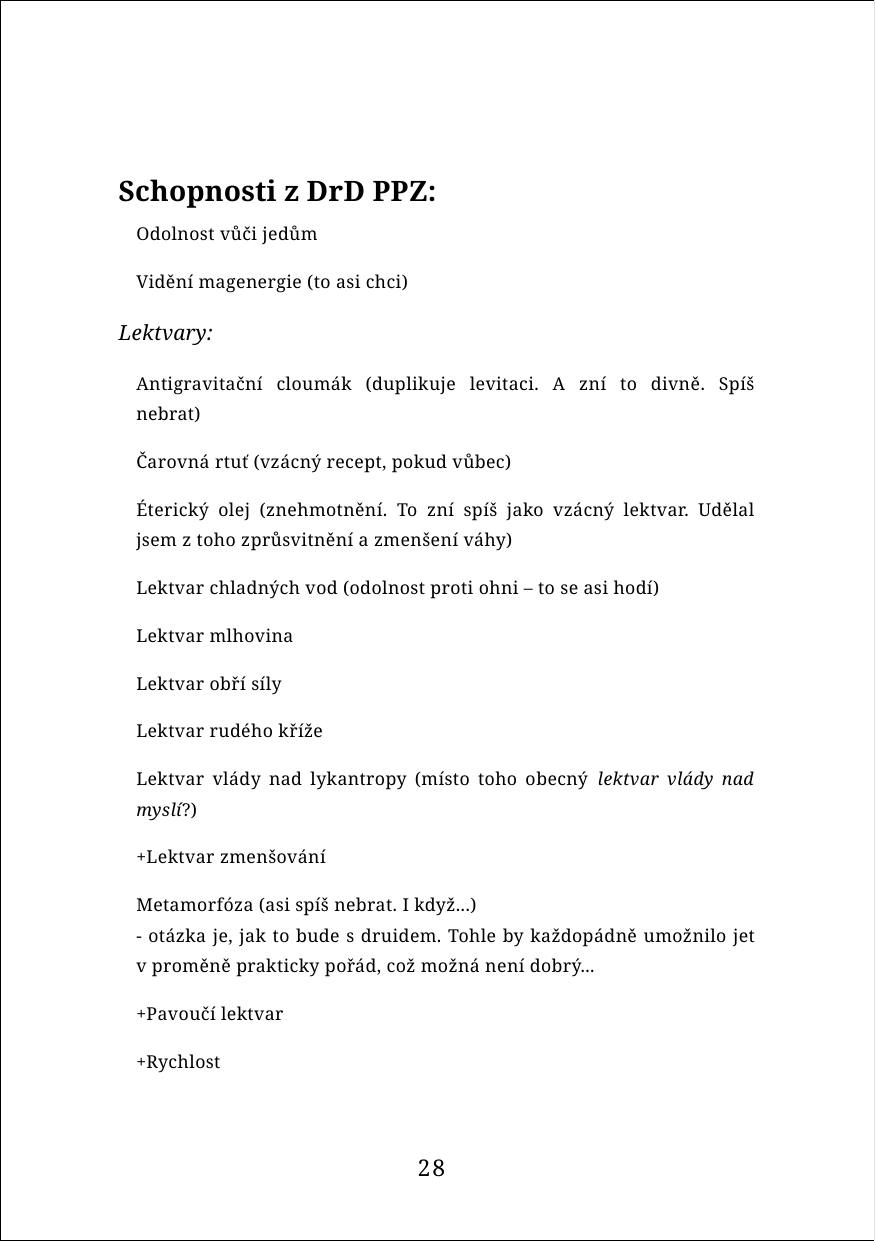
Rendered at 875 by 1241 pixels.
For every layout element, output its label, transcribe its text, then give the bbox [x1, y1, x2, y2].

text Lektvar obří síly [136, 671, 756, 695]
text Vidění magenergie (to asi chci) [136, 270, 756, 294]
subtitle Schopnosti z DrD PPZ: [118, 172, 756, 210]
text Metamorfóza (asi spíš nebrat. I když...) - otázka je, jak to bude s druidem. Tohle by každopádně umožnilo jet v proměně prakticky pořád, což možná není dobrý... [136, 893, 756, 977]
text Lektvary: [118, 318, 756, 346]
text Lektvar chladných vod (odolnost proti ohni – to se asi hodí) [136, 575, 756, 599]
text Lektvar mlhovina [136, 623, 756, 647]
text Antigravitační cloumák (duplikuje levitaci. A zní to divně. Spíš nebrat) [136, 371, 756, 425]
text Odolnost vůči jedům [136, 222, 756, 246]
text +Lektvar zmenšování [136, 845, 756, 869]
text Lektvar vlády nad lykantropy (místo toho obecný lektvar vlády nad myslí?) [136, 767, 756, 821]
text +Pavoučí lektvar [136, 1001, 756, 1025]
text +Rychlost [136, 1049, 756, 1073]
text Éterický olej (znehmotnění. To zní spíš jako vzácný lektvar. Udělal jsem z toho zprůsvitnění a zmenšení váhy) [136, 497, 756, 551]
text Lektvar rudého kříže [136, 719, 756, 743]
text Čarovná rtuť (vzácný recept, pokud vůbec) [136, 449, 756, 473]
